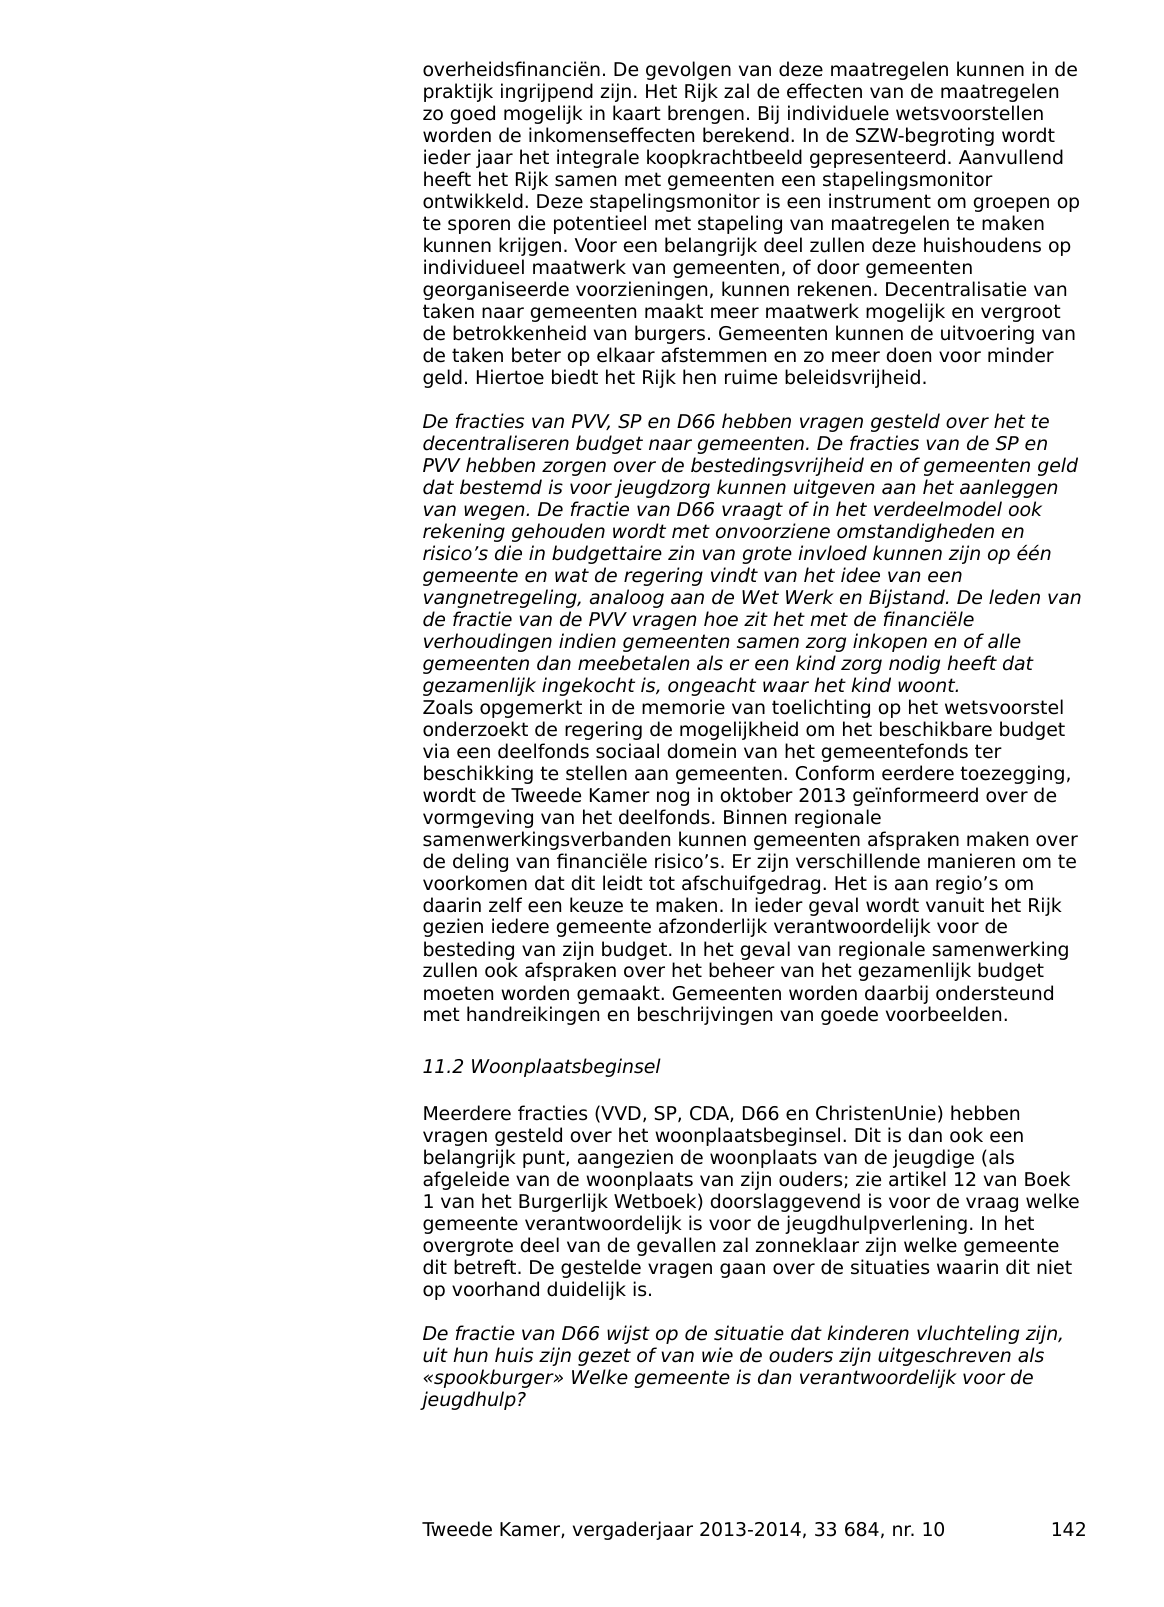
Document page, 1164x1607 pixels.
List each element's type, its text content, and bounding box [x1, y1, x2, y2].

text De fracties van PVV, SP en D66 hebben vragen gesteld over het te decentraliseren budget naar gemeenten. De fracties van de SP en PVV hebben zorgen over de bestedingsvrijheid en of gemeenten geld dat bestemd is voor jeugdzorg kunnen uitgeven aan het aanleggen van wegen. De fractie van D66 vraagt of in het verdeelmodel ook rekening gehouden wordt met onvoorziene omstandigheden en risico’s die in budgettaire zin van grote invloed kunnen zijn op één gemeente en wat de regering vindt van het idee van een vangnetregeling, analoog aan de Wet Werk en Bijstand. De leden van de fractie van de PVV vragen hoe zit het met de financiële verhoudingen indien gemeenten samen zorg inkopen en of alle gemeenten dan meebetalen als er een kind zorg nodig heeft dat gezamenlijk ingekocht is, ongeacht waar het kind woont. [422, 411, 1087, 697]
text overheidsfinanciën. De gevolgen van deze maatregelen kunnen in de praktijk ingrijpend zijn. Het Rijk zal de effecten van de maatregelen zo goed mogelijk in kaart brengen. Bij individuele wetsvoorstellen worden de inkomenseffecten berekend. In de SZW-begroting wordt ieder jaar het integrale koopkrachtbeeld gepresenteerd. Aanvullend heeft het Rijk samen met gemeenten een stapelingsmonitor ontwikkeld. Deze stapelingsmonitor is een instrument om groepen op te sporen die potentieel met stapeling van maatregelen te maken kunnen krijgen. Voor een belangrijk deel zullen deze huishoudens op individueel maatwerk van gemeenten, of door gemeenten georganiseerde voorzieningen, kunnen rekenen. Decentralisatie van taken naar gemeenten maakt meer maatwerk mogelijk en vergroot de betrokkenheid van burgers. Gemeenten kunnen de uitvoering van de taken beter op elkaar afstemmen en zo meer doen voor minder geld. Hiertoe biedt het Rijk hen ruime beleidsvrijheid. [422, 59, 1087, 389]
text Zoals opgemerkt in de memorie van toelichting op het wetsvoorstel onderzoekt de regering de mogelijkheid om het beschikbare budget via een deelfonds sociaal domein van het gemeentefonds ter beschikking te stellen aan gemeenten. Conform eerdere toezegging, wordt de Tweede Kamer nog in oktober 2013 geïnformeerd over de vormgeving van het deelfonds. Binnen regionale samenwerkingsverbanden kunnen gemeenten afspraken maken over de deling van financiële risico’s. Er zijn verschillende manieren om te voorkomen dat dit leidt tot afschuifgedrag. Het is aan regio’s om daarin zelf een keuze te maken. In ieder geval wordt vanuit het Rijk gezien iedere gemeente afzonderlijk verantwoordelijk voor de besteding van zijn budget. In het geval van regionale samenwerking zullen ook afspraken over het beheer van het gezamenlijk budget moeten worden gemaakt. Gemeenten worden daarbij ondersteund met handreikingen en beschrijvingen van goede voorbeelden. [422, 697, 1087, 1026]
text De fractie van D66 wijst op de situatie dat kinderen vluchteling zijn, uit hun huis zijn gezet of van wie de ouders zijn uitgeschreven als «spookburger» Welke gemeente is dan verantwoordelijk voor de jeugdhulp? [422, 1323, 1087, 1411]
text Meerdere fracties (VVD, SP, CDA, D66 en ChristenUnie) hebben vragen gesteld over het woonplaatsbeginsel. Dit is dan ook een belangrijk punt, aangezien de woonplaats van de jeugdige (als afgeleide van de woonplaats van zijn ouders; zie artikel 12 van Boek 1 van het Burgerlijk Wetboek) doorslaggevend is voor de vraag welke gemeente verantwoordelijk is voor de jeugdhulpverlening. In het overgrote deel van de gevallen zal zonneklaar zijn welke gemeente dit betreft. De gestelde vragen gaan over de situaties waarin dit niet op voorhand duidelijk is. [422, 1103, 1087, 1301]
subtitle 11.2 Woonplaatsbeginsel [422, 1056, 1087, 1078]
